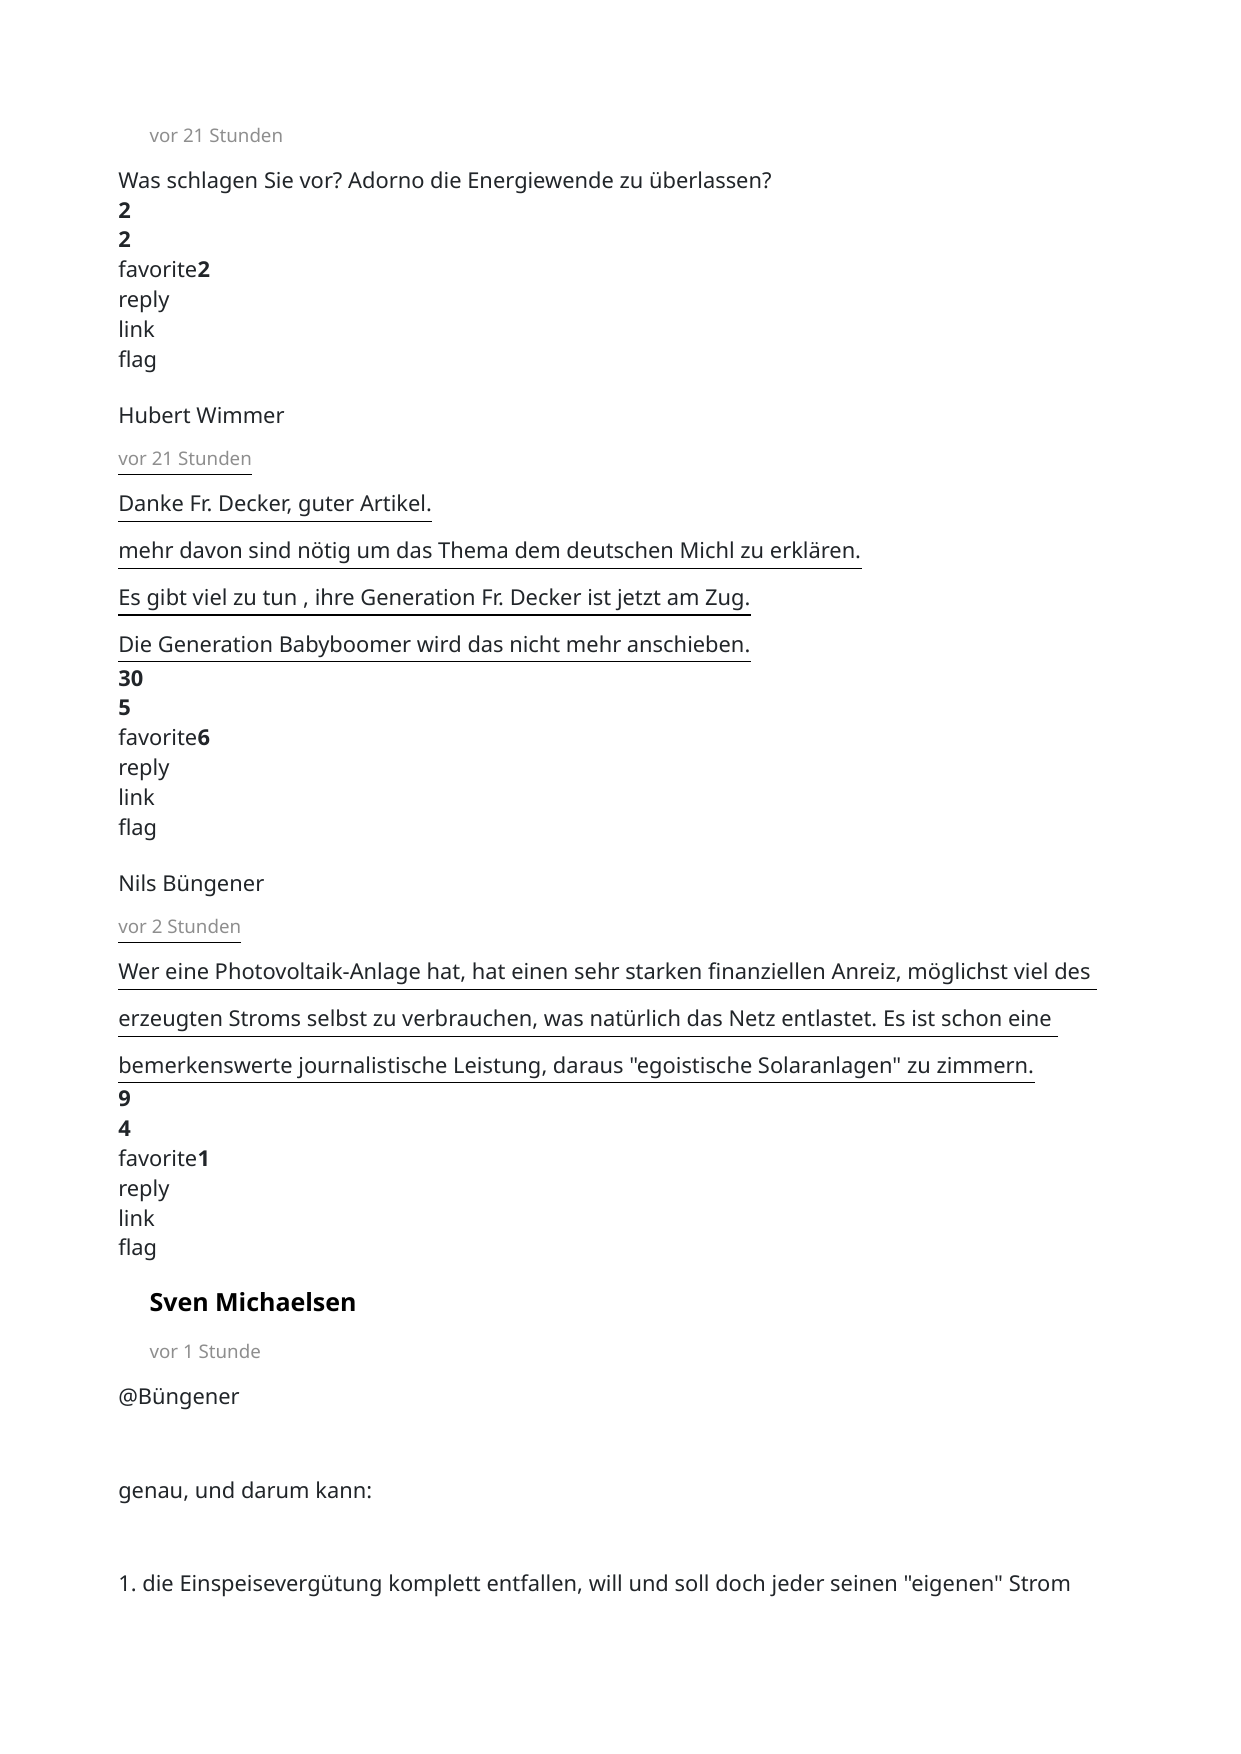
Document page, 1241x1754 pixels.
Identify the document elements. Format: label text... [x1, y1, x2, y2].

text Was schlagen Sie vor? Adorno die Energiewende zu überlassen? [118, 148, 1122, 195]
text favorite2 [118, 254, 1122, 284]
text favorite1 [118, 1143, 1122, 1173]
text vor 1 Stunde [149, 1334, 1122, 1364]
text Nils Büngener [118, 857, 1114, 897]
text vor 2 Stunden [118, 913, 1122, 943]
text 4 [118, 1113, 1122, 1143]
text vor 21 Stunden [149, 118, 1122, 148]
text flag [118, 344, 1122, 373]
text reply [118, 752, 1122, 782]
text link [118, 782, 1122, 811]
text 2 [118, 195, 1122, 224]
text favorite6 [118, 722, 1122, 752]
text @Büngener genau, und darum kann: 1. die Einspeisevergütung komplett entfallen, will und soll doch jeder seinen "eigenen" Strom [118, 1364, 1122, 1598]
text 5 [118, 692, 1122, 722]
text 9 [118, 1083, 1122, 1113]
text 30 [118, 662, 1122, 692]
text Wer eine Photovoltaik-Anlage hat, hat einen sehr starken finanziellen Anreiz, möglichst viel des erzeugten Stroms selbst zu verbrauchen, was natürlich das Netz entlastet. Es ist schon eine bemerkenswerte journalistische Leistung, daraus "egoistische Solaranlagen" zu zimmern. [118, 943, 1122, 1083]
text vor 21 Stunden [118, 445, 1122, 475]
text Hubert Wimmer [118, 389, 1114, 430]
text reply [118, 1173, 1122, 1203]
text link [118, 314, 1122, 344]
text flag [118, 1232, 1122, 1262]
text Sven Michaelsen [149, 1278, 1114, 1318]
text Danke Fr. Decker, guter Artikel. mehr davon sind nötig um das Thema dem deutschen Michl zu erklären. Es gibt viel zu tun , ihre Generation Fr. Decker ist jetzt am Zug. Die Generation Babyboomer wird das nicht mehr anschieben. [118, 475, 1122, 662]
text 2 [118, 224, 1122, 254]
text flag [118, 811, 1122, 841]
text link [118, 1203, 1122, 1232]
text reply [118, 284, 1122, 314]
